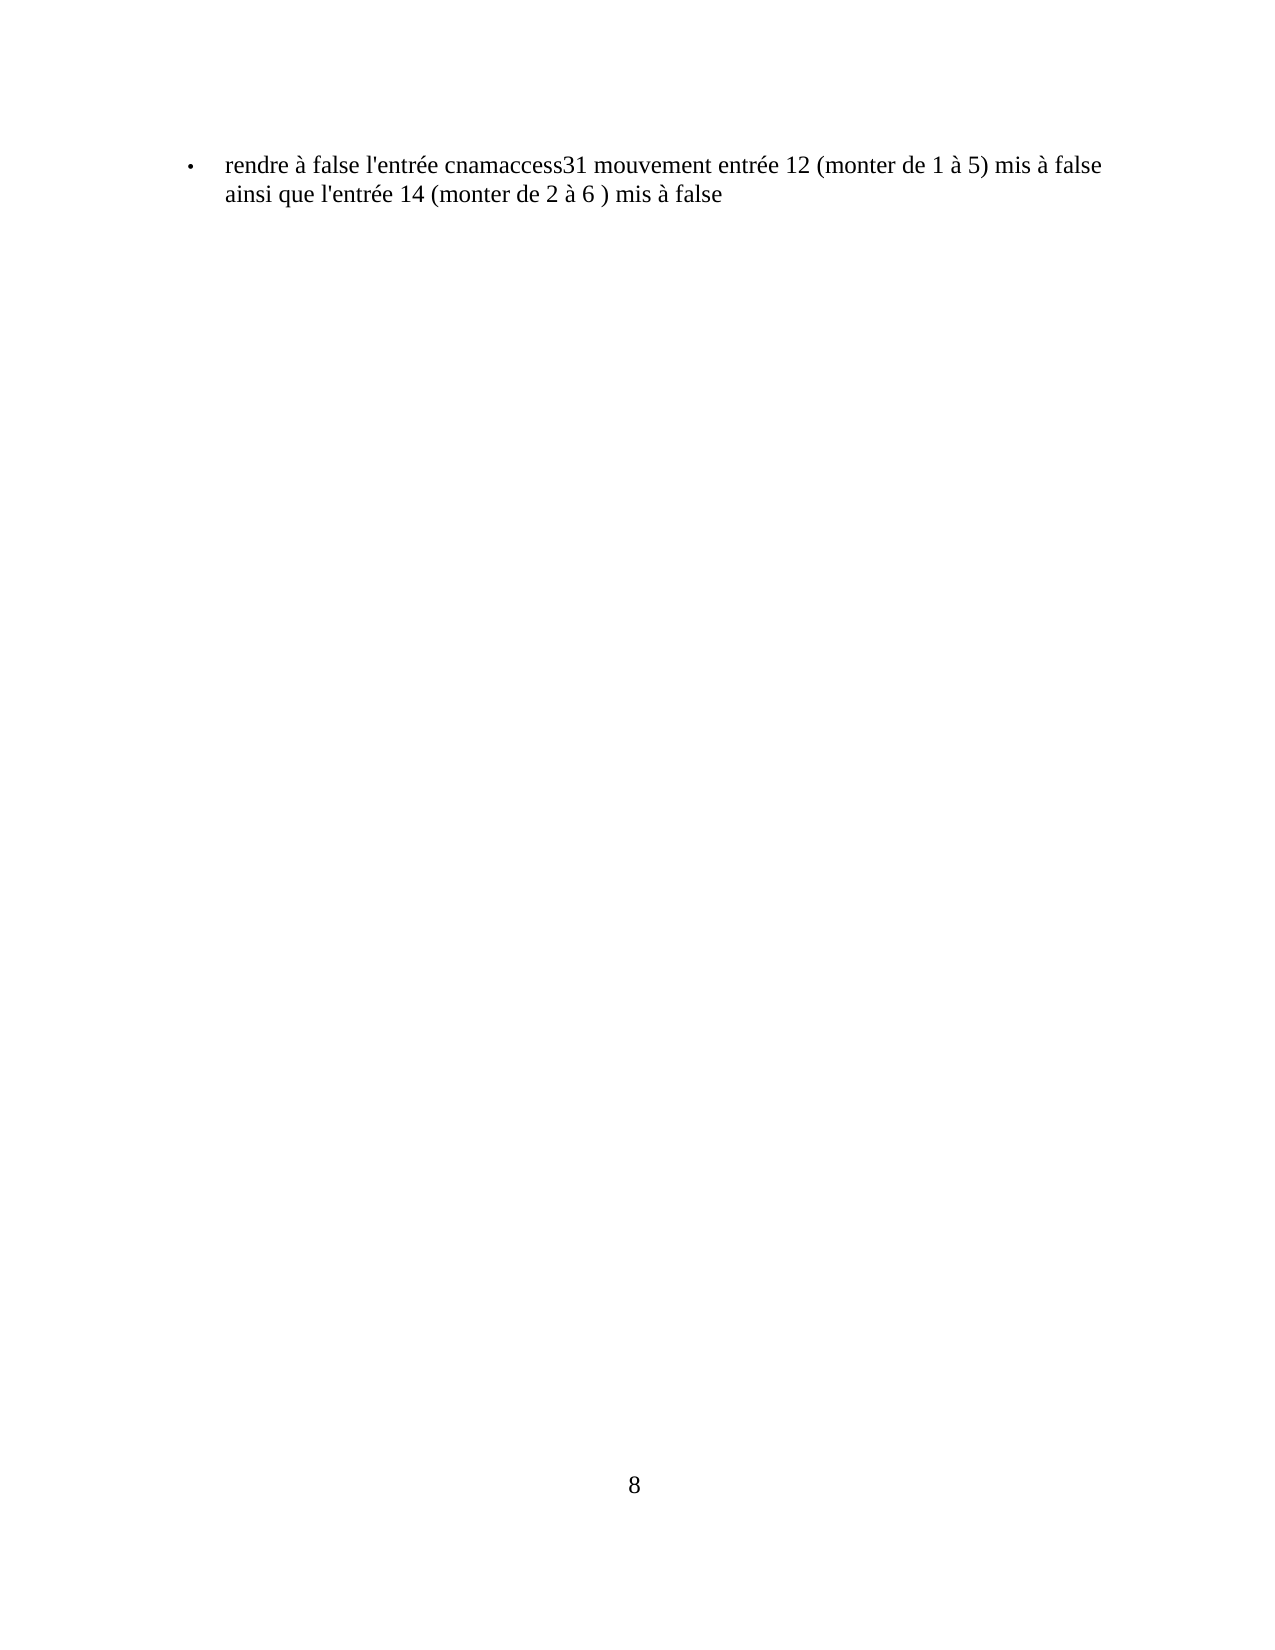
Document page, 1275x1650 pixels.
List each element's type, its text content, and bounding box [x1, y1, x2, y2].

list rendre à false l'entrée cnamaccess31 mouvement entrée 12 (monter de 1 à 5) mis à false ainsi que l'entrée 14 (monter de 2 à 6 ) mis à false [187, 150, 1125, 207]
